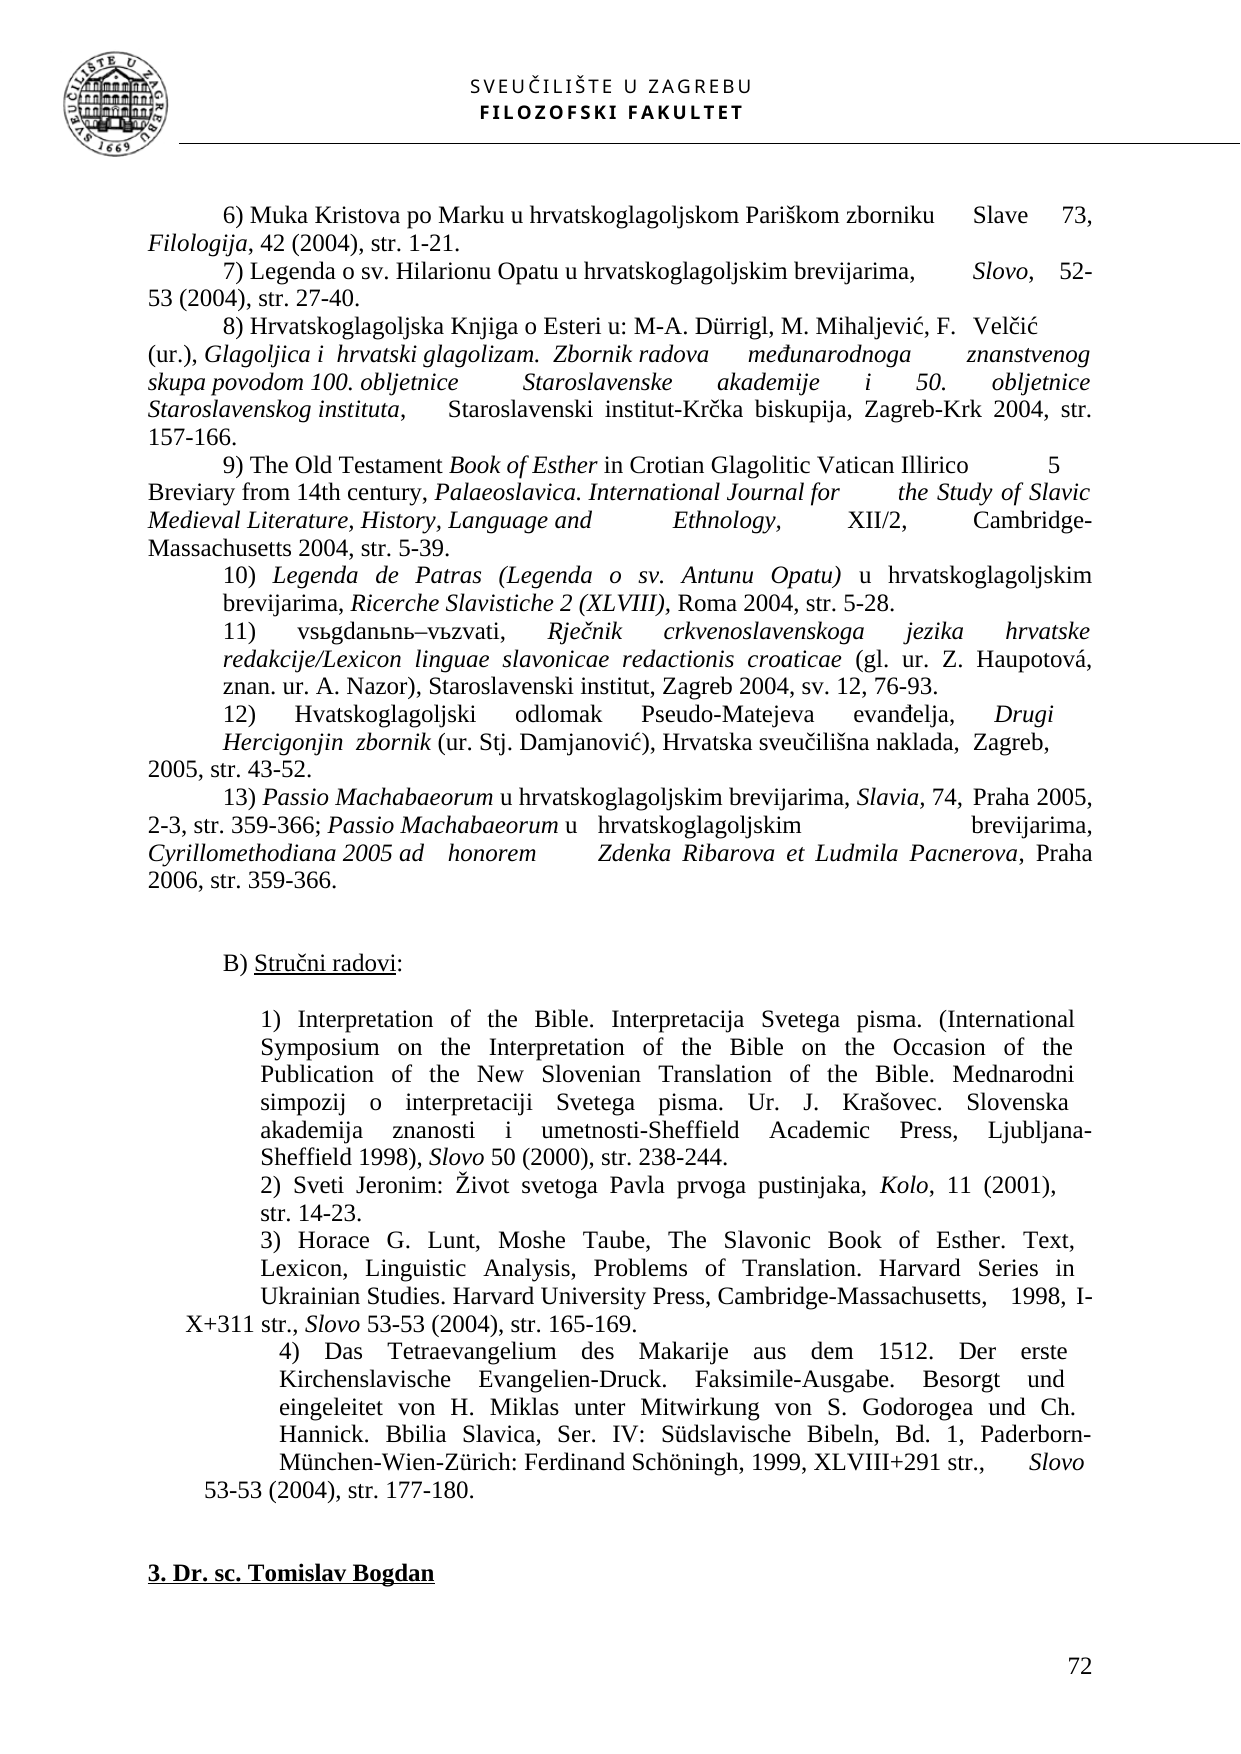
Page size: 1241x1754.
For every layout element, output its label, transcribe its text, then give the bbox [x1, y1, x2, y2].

text 8) Hrvatskoglagoljska Knjiga o Esteri u: M-A. Dürrigl, M. Mihaljević, F. Velčić (ur.), Glagoljica i hrvatski glagolizam. Zbornik radova međunarodnoga znanstvenog skupa povodom 100. obljetnice Staroslavenske akademije i 50. obljetnice Staroslavenskog instituta, Staroslavenski institut-Krčka biskupija, Zagreb-Krk 2004, str. 157-166. [148, 312, 1092, 451]
text 11) vsьgdanьnь–vьzvati, Rječnik crkvenoslavenskoga jezika hrvatske redakcije/Lexicon linguae slavonicae redactionis croaticae (gl. ur. Z. Haupotová, znan. ur. A. Nazor), Staroslavenski institut, Zagreb 2004, sv. 12, 76-93. [223, 617, 1092, 700]
text B) Stručni radovi: [148, 949, 1092, 977]
text 13) Passio Machabaeorum u hrvatskoglagoljskim brevijarima, Slavia, 74, Praha 2005, 2-3, str. 359-366; Passio Machabaeorum u hrvatskoglagoljskim brevijarima, Cyrillomethodiana 2005 ad honorem Zdenka Ribarova et Ludmila Pacnerova, Praha 2006, str. 359-366. [148, 783, 1092, 894]
text 7) Legenda o sv. Hilarionu Opatu u hrvatskoglagoljskim brevijarima, Slovo, 52-53 (2004), str. 27-40. [148, 257, 1092, 312]
text 12) Hvatskoglagoljski odlomak Pseudo-Matejeva evanđelja, Drugi Hercigonjin zbornik (ur. Stj. Damjanović), Hrvatska sveučilišna naklada, Zagreb, 2005, str. 43-52. [148, 700, 1092, 783]
text 4) Das Tetraevangelium des Makarije aus dem 1512. Der erste Kirchenslavische Evangelien-Druck. Faksimile-Ausgabe. Besorgt und eingeleitet von H. Miklas unter Mitwirkung von S. Godorogea und Ch. Hannick. Bbilia Slavica, Ser. IV: Südslavische Bibeln, Bd. 1, Paderborn- München-Wien-Zürich: Ferdinand Schöningh, 1999, XLVIII+291 str., Slovo 53-53 (2004), str. 177-180. [204, 1337, 1092, 1504]
text 10) Legenda de Patras (Legenda o sv. Antunu Opatu) u hrvatskoglagoljskim brevijarima, Ricerche Slavistiche 2 (XLVIII), Roma 2004, str. 5-28. [223, 562, 1092, 617]
text 6) Muka Kristova po Marku u hrvatskoglagoljskom Pariškom zborniku Slave 73, Filologija, 42 (2004), str. 1-21. [148, 201, 1092, 257]
text 3) Horace G. Lunt, Moshe Taube, The Slavonic Book of Esther. Text, Lexicon, Linguistic Analysis, Problems of Translation. Harvard Series in Ukrainian Studies. Harvard University Press, Cambridge-Massachusetts, 1998, I-X+311 str., Slovo 53-53 (2004), str. 165-169. [185, 1227, 1092, 1337]
text 3. Dr. sc. Tomislav Bogdan [148, 1559, 1092, 1587]
picture [60, 48, 170, 157]
text 2) Sveti Jeronim: Život svetoga Pavla prvoga pustinjaka, Kolo, 11 (2001), str. 14-23. [185, 1171, 1092, 1227]
text 9) The Old Testament Book of Esther in Crotian Glagolitic Vatican Illirico 5 Breviary from 14th century, Palaeoslavica. International Journal for the Study of Slavic Medieval Literature, History, Language and Ethnology, XII/2, Cambridge-Massachusetts 2004, str. 5-39. [148, 451, 1092, 562]
text 1) Interpretation of the Bible. Interpretacija Svetega pisma. (International Symposium on the Interpretation of the Bible on the Occasion of the Publication of the New Slovenian Translation of the Bible. Mednarodni simpozij o interpretaciji Svetega pisma. Ur. J. Krašovec. Slovenska akademija znanosti i umetnosti-Sheffield Academic Press, Ljubljana- Sheffield 1998), Slovo 50 (2000), str. 238-244. [185, 1005, 1092, 1171]
